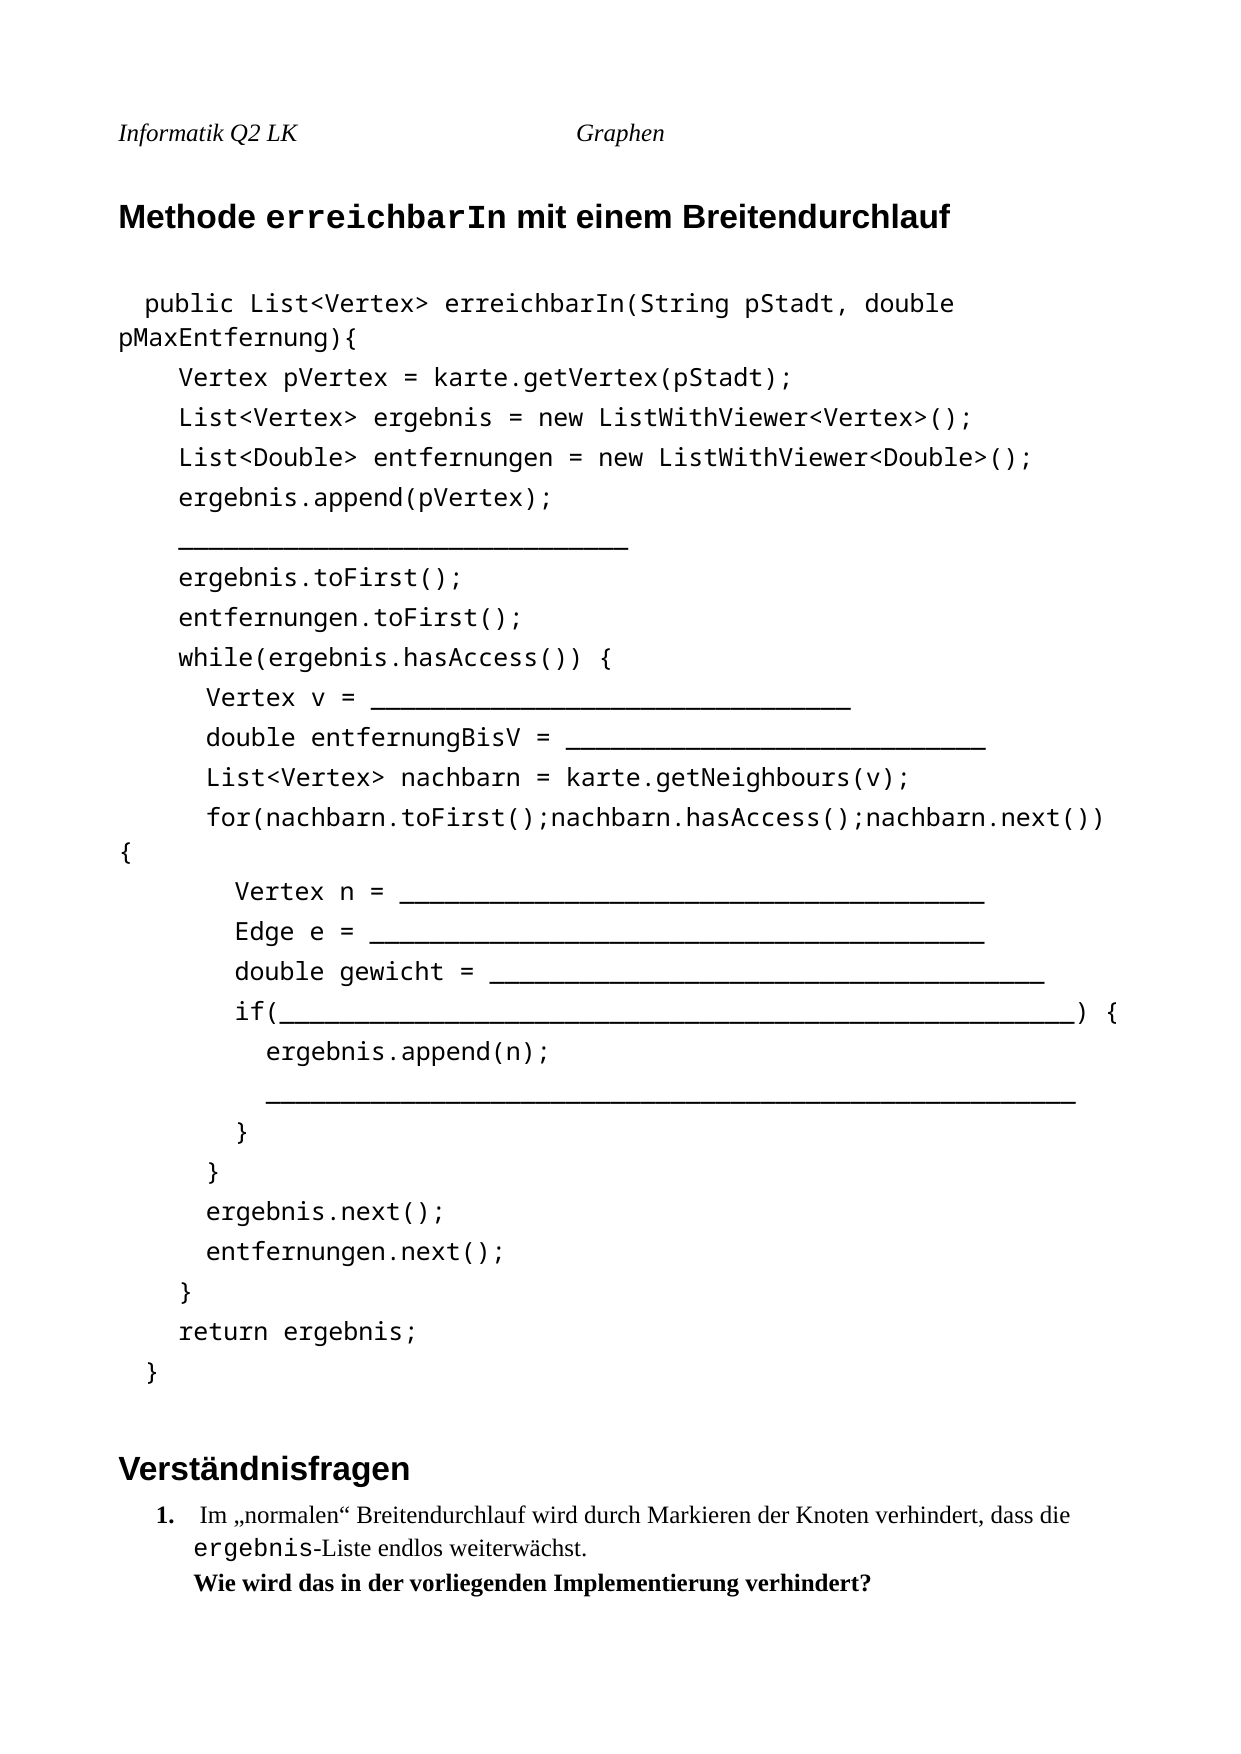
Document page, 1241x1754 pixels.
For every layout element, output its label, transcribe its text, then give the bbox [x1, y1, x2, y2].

text Vertex pVertex = karte.getVertex(pStadt); [118, 359, 1122, 393]
text ______________________________________________________ [118, 1073, 1122, 1108]
text List<Double> entfernungen = new ListWithViewer<Double>(); [118, 439, 1122, 473]
text return ergebnis; [118, 1313, 1122, 1348]
text while(ergebnis.hasAccess()) { [118, 639, 1122, 673]
text ergebnis.toFirst(); [118, 559, 1122, 593]
text } [118, 1113, 1122, 1148]
text ergebnis.next(); [118, 1193, 1122, 1228]
text List<Vertex> nachbarn = karte.getNeighbours(v); [118, 759, 1122, 793]
text ergebnis.append(n); [118, 1033, 1122, 1068]
text if(_____________________________________________________) { [118, 993, 1122, 1028]
text double gewicht = _____________________________________ [118, 953, 1122, 988]
text entfernungen.toFirst(); [118, 599, 1122, 633]
text } [118, 1353, 1122, 1388]
text public List<Vertex> erreichbarIn(String pStadt, double pMaxEntfernung){ [118, 285, 1122, 353]
list Im „normalen“ Breitendurchlauf wird durch Markieren der Knoten verhindert, dass die ergebnis-Liste endlos weiterwächst. Wie wird das in der vorliegenden Implementierung verhindert? [156, 1500, 1122, 1597]
text Vertex v = ________________________________ [118, 679, 1122, 713]
subtitle Verständnisfragen [118, 1449, 1122, 1488]
text Vertex n = _______________________________________ [118, 873, 1122, 908]
text double entfernungBisV = ____________________________ [118, 719, 1122, 753]
subtitle Methode erreichbarIn mit einem Breitendurchlauf [118, 197, 1122, 239]
text Edge e = _________________________________________ [118, 913, 1122, 948]
text } [118, 1273, 1122, 1308]
text } [118, 1153, 1122, 1188]
text ______________________________ [118, 519, 1122, 553]
text for(nachbarn.toFirst();nachbarn.hasAccess();nachbarn.next()) { [118, 799, 1122, 868]
text entfernungen.next(); [118, 1233, 1122, 1268]
text ergebnis.append(pVertex); [118, 479, 1122, 513]
text List<Vertex> ergebnis = new ListWithViewer<Vertex>(); [118, 399, 1122, 433]
